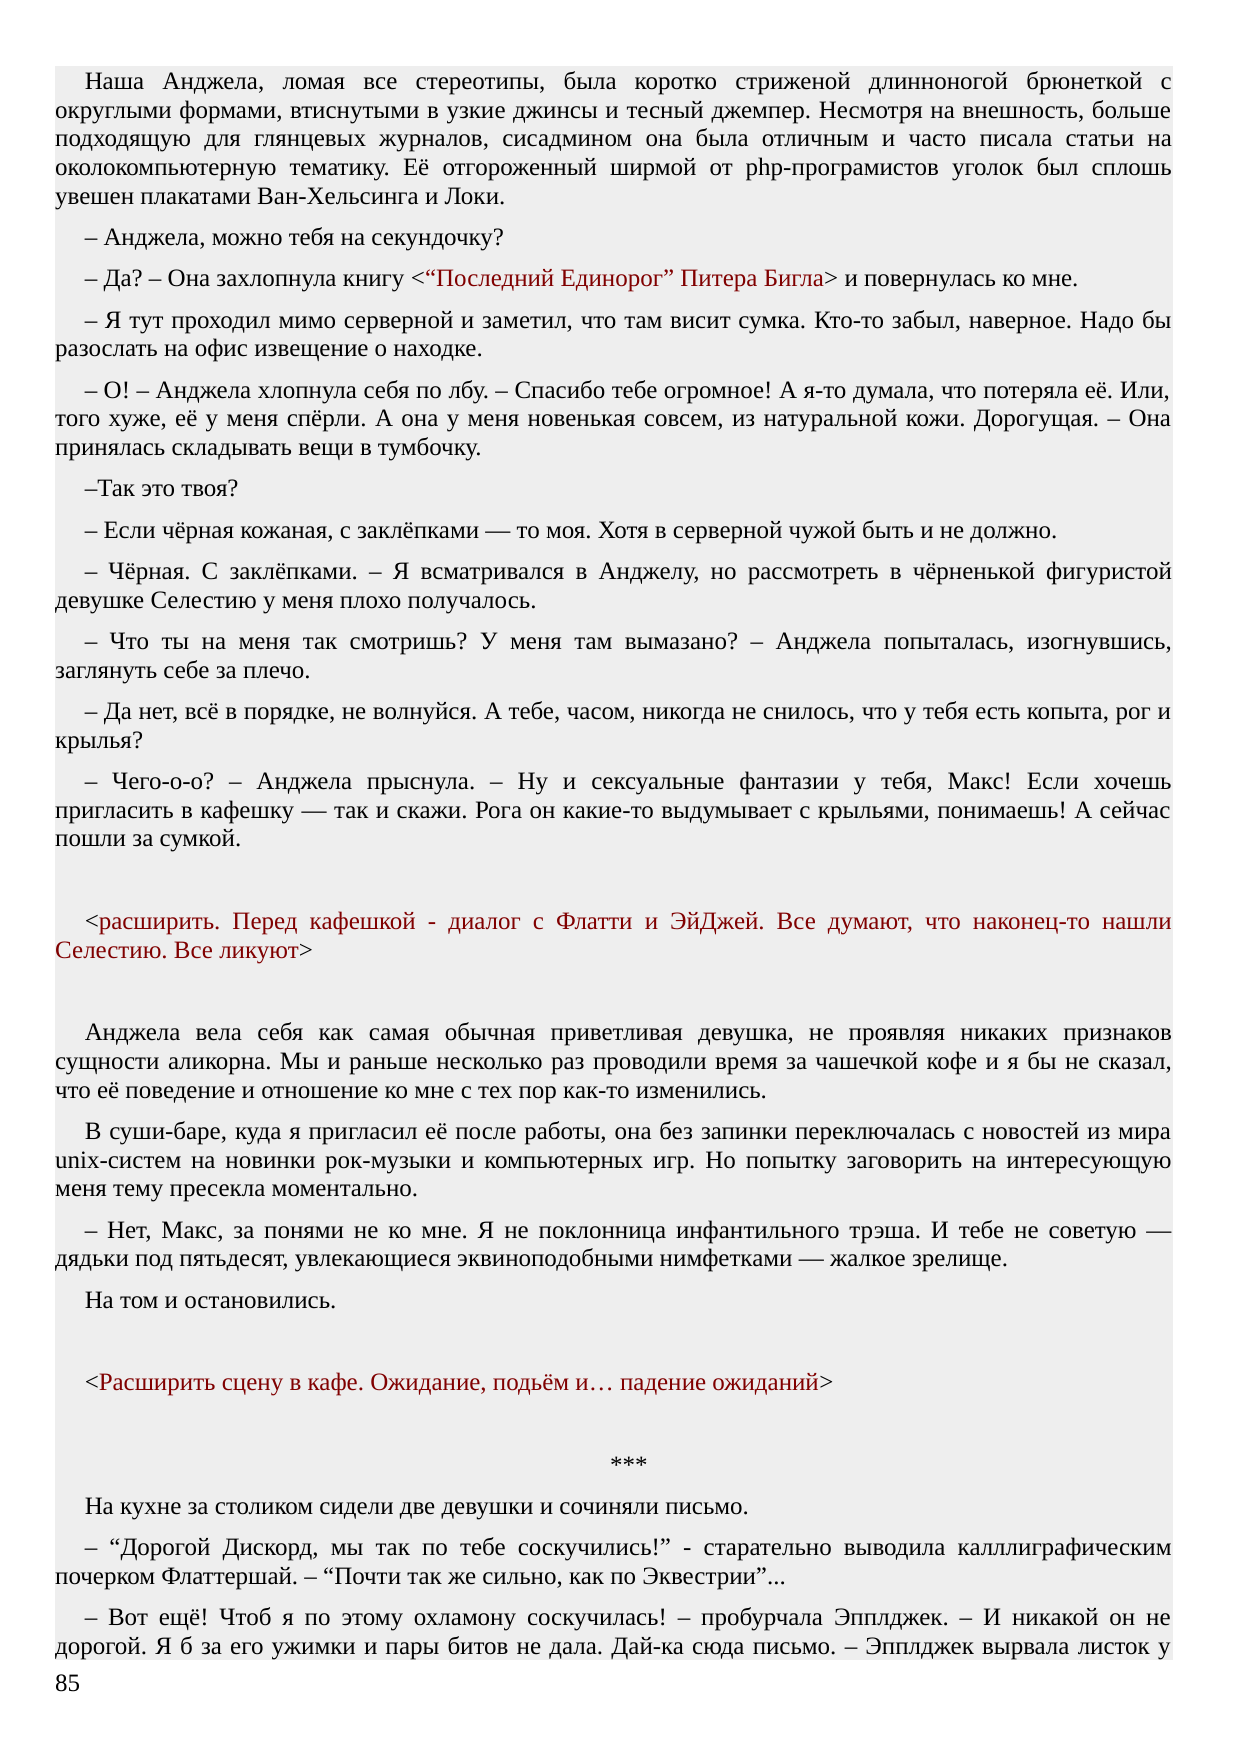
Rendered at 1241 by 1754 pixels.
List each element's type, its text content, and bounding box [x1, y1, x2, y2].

text В суши-баре, куда я пригласил её после работы, она без запинки переключалась с новостей из мира unix-систем на новинки рок-музыки и компьютерных игр. Но попытку заговорить на интересующую меня тему пресекла моментально. [55, 1116, 1173, 1202]
text – Вот ещё! Чтоб я по этому охламону соскучилась! – пробурчала Эпплджек. – И никакой он не дорогой. Я б за его ужимки и пары битов не дала. Дай-ка сюда письмо. – Эпплджек вырвала листок у [55, 1602, 1173, 1660]
text – Чёрная. С заклёпками. – Я всматривался в Анджелу, но рассмотреть в чёрненькой фигуристой девушке Селестию у меня плохо получалось. [55, 556, 1173, 613]
text – “Дорогой Дискорд, мы так по тебе соскучились!” - старательно выводила калллиграфическим почерком Флаттершай. – “Почти так же сильно, как по Эквестрии”... [55, 1532, 1173, 1590]
text *** [55, 1450, 1173, 1478]
text Наша Анджела, ломая все стереотипы, была коротко стриженой длинноногой брюнеткой с округлыми формами, втиснутыми в узкие джинсы и тесный джемпер. Несмотря на внешность, больше подходящую для глянцевых журналов, сисадмином она была отличным и часто писала статьи на околокомпьютерную тематику. Её отгороженный ширмой от php-програмистов уголок был сплошь увешен плакатами Ван-Хельсинга и Локи. [55, 66, 1173, 210]
text – Нет, Макс, за понями не ко мне. Я не поклонница инфантильного трэша. И тебе не советую — дядьки под пятьдесят, увлекающиеся эквиноподобными нимфетками — жалкое зрелище. [55, 1215, 1173, 1272]
text – Да? – Она захлопнула книгу <“Последний Единорог” Питера Бигла> и повернулась ко мне. [55, 263, 1173, 292]
text <Расширить сцену в кафе. Ожидание, подьём и… падение ожиданий> [55, 1367, 1173, 1396]
text – Да нет, всё в порядке, не волнуйся. А тебе, часом, никогда не снилось, что у тебя есть копыта, рог и крылья? [55, 696, 1173, 753]
text –Так это твоя? [55, 473, 1173, 502]
text – Анджела, можно тебя на секундочку? [55, 222, 1173, 251]
text – Что ты на меня так смотришь? У меня там вымазано? – Анджела попыталась, изогнувшись, заглянуть себе за плечо. [55, 626, 1173, 683]
text На кухне за столиком сидели две девушки и сочиняли письмо. [55, 1491, 1173, 1520]
text – Я тут проходил мимо серверной и заметил, что там висит сумка. Кто-то забыл, наверное. Надо бы разослать на офис извещение о находке. [55, 305, 1173, 362]
text <расширить. Перед кафешкой - диалог с Флатти и ЭйДжей. Все думают, что наконец-то нашли Селестию. Все ликуют> [55, 906, 1173, 963]
text Анджела вела себя как самая обычная приветливая девушка, не проявляя никаких признаков сущности аликорна. Мы и раньше несколько раз проводили время за чашечкой кофе и я бы не сказал, что её поведение и отношение ко мне с тех пор как-то изменились. [55, 1017, 1173, 1103]
text – Если чёрная кожаная, с заклёпками — то моя. Хотя в серверной чужой быть и не должно. [55, 515, 1173, 543]
text – О! – Анджела хлопнула себя по лбу. – Спасибо тебе огромное! А я-то думала, что потеряла её. Или, того хуже, её у меня спёрли. А она у меня новенькая совсем, из натуральной кожи. Дорогущая. – Она принялась складывать вещи в тумбочку. [55, 375, 1173, 461]
text – Чего-о-о? – Анджела прыснула. – Ну и сексуальные фантазии у тебя, Макс! Если хочешь пригласить в кафешку — так и скажи. Рога он какие-то выдумывает с крыльями, понимаешь! А сейчас пошли за сумкой. [55, 766, 1173, 852]
text На том и остановились. [55, 1285, 1173, 1313]
